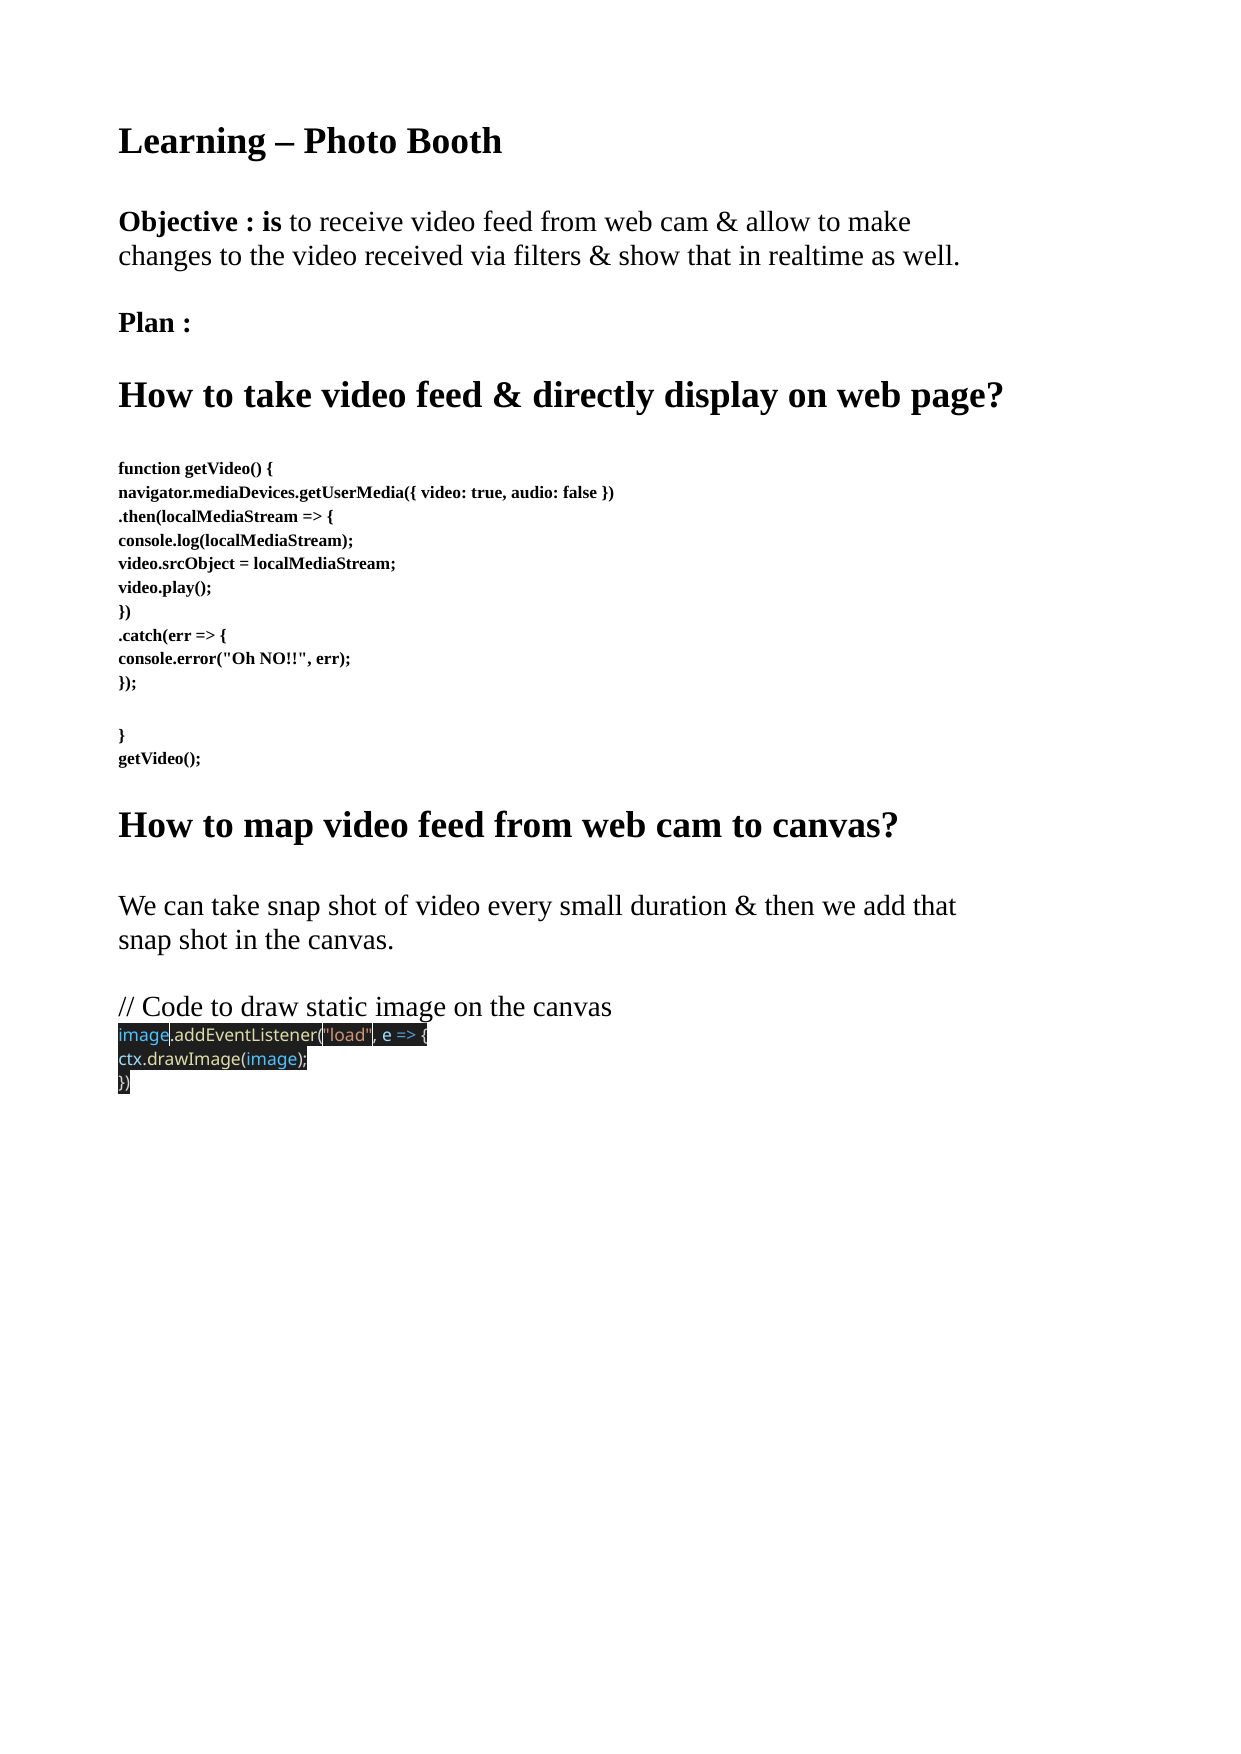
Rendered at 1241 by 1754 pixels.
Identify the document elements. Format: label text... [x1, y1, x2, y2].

text image.addEventListener("load", e => { [118, 1022, 1122, 1046]
text }) [118, 1070, 1122, 1094]
text console.error("Oh NO!!", err); [118, 645, 1122, 668]
text Plan : [118, 305, 1122, 338]
text ctx.drawImage(image); [118, 1046, 1122, 1070]
text getVideo(); [118, 745, 1122, 768]
text How to take video feed & directly display on web page? [118, 372, 1122, 415]
text changes to the video received via filters & show that in realtime as well. [118, 238, 1122, 271]
text Objective : is to receive video feed from web cam & allow to make [118, 204, 1122, 238]
text // Code to draw static image on the canvas [118, 989, 1122, 1022]
text }); [118, 668, 1122, 692]
text } [118, 721, 1122, 745]
text function getVideo() { [118, 458, 1122, 478]
text .then(localMediaStream => { [118, 502, 1122, 526]
text .catch(err => { [118, 621, 1122, 645]
text We can take snap shot of video every small duration & then we add that [118, 888, 1122, 922]
text console.log(localMediaStream); [118, 526, 1122, 550]
text video.srcObject = localMediaStream; [118, 550, 1122, 573]
text video.play(); [118, 573, 1122, 597]
text Learning – Photo Booth [118, 118, 1122, 161]
text navigator.mediaDevices.getUserMedia({ video: true, audio: false }) [118, 478, 1122, 502]
text How to map video feed from web cam to canvas? [118, 802, 1122, 845]
text snap shot in the canvas. [118, 922, 1122, 955]
text }) [118, 597, 1122, 621]
